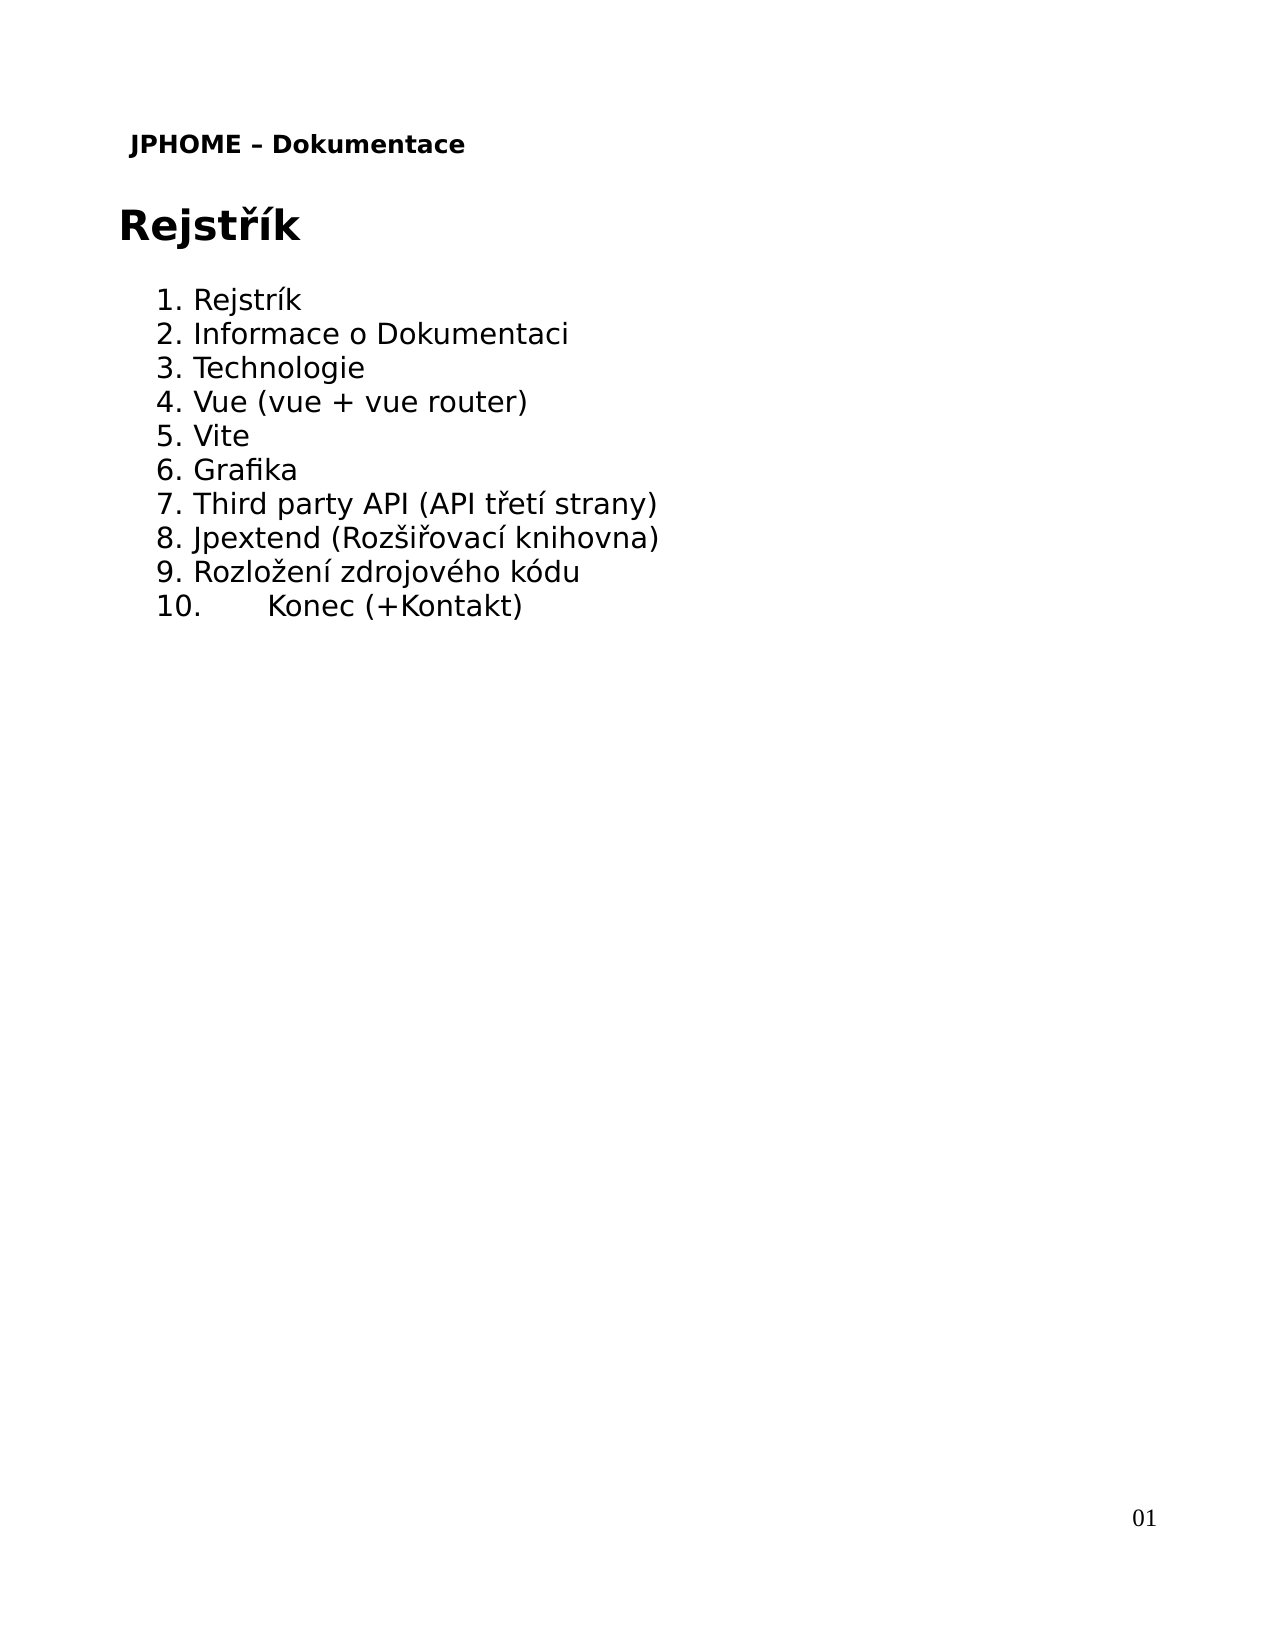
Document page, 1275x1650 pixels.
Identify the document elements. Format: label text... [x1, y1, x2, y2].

text Rejstřík [118, 201, 1157, 250]
list Rozložení zdrojového kódu [156, 555, 1157, 589]
list Jpextend (Rozšiřovací knihovna) [156, 521, 1157, 555]
list Grafika [156, 453, 1157, 487]
list Vite [156, 419, 1157, 453]
list Technologie [156, 352, 1157, 386]
list Third party API (API třetí strany) [156, 487, 1157, 521]
list Rejstrík [156, 284, 1157, 318]
list Informace o Dokumentaci [156, 318, 1157, 352]
list Konec (+Kontakt) [156, 589, 1157, 623]
list Vue (vue + vue router) [156, 386, 1157, 419]
